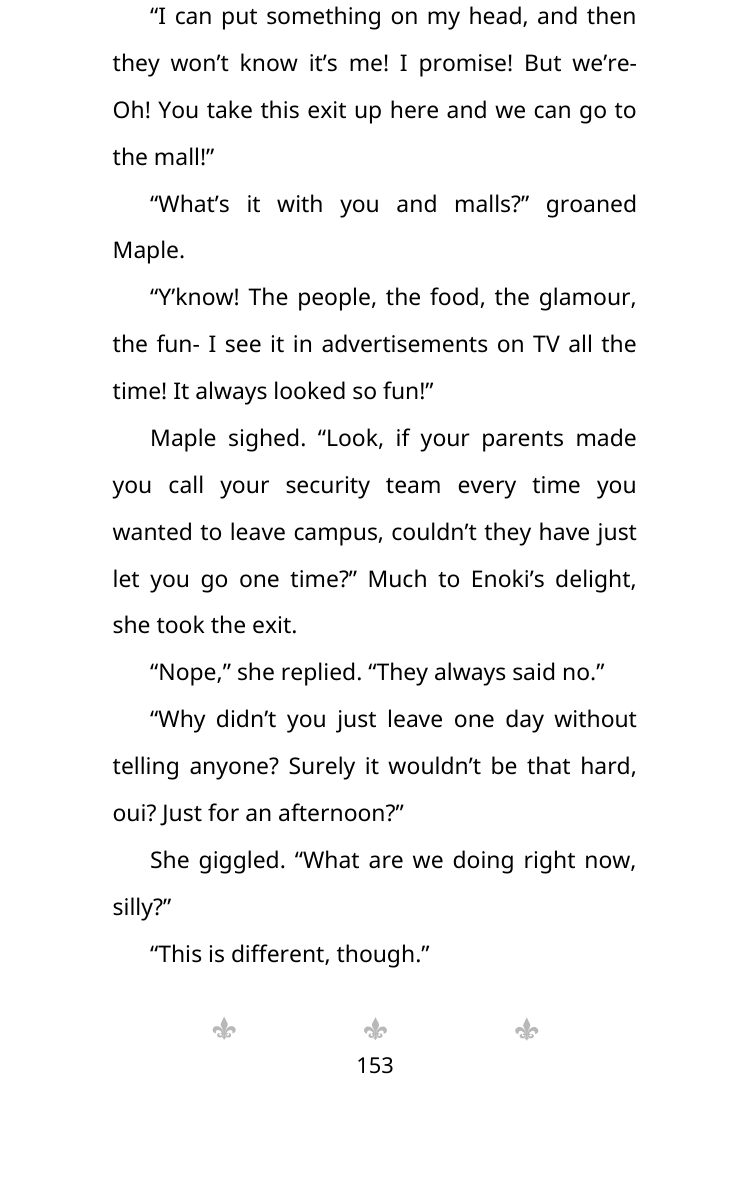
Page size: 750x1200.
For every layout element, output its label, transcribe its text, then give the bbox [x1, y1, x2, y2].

text “This is different, though.” [112, 937, 637, 969]
text “What’s it with you and malls?” groaned Maple. [112, 187, 637, 266]
text Maple sighed. “Look, if your parents made you call your security team every time you wanted to leave campus, couldn’t they have just let you go one time?” Much to Enoki’s delight, she took the exit. [112, 422, 637, 641]
text “Why didn’t you just leave one day without telling anyone? Surely it wouldn’t be that hard, oui? Just for an afternoon?” [112, 703, 637, 828]
text “Y’know! The people, the food, the glamour, the fun- I see it in advertisements on TV all the time! It always looked so fun!” [112, 281, 637, 406]
text “Nope,” she replied. “They always said no.” [112, 656, 637, 687]
text She giggled. “What are we doing right now, silly?” [112, 844, 637, 922]
text “I can put something on my head, and then they won’t know it’s me! I promise! But we’re- Oh! You take this exit up here and we can go to the mall!” [112, 0, 637, 172]
